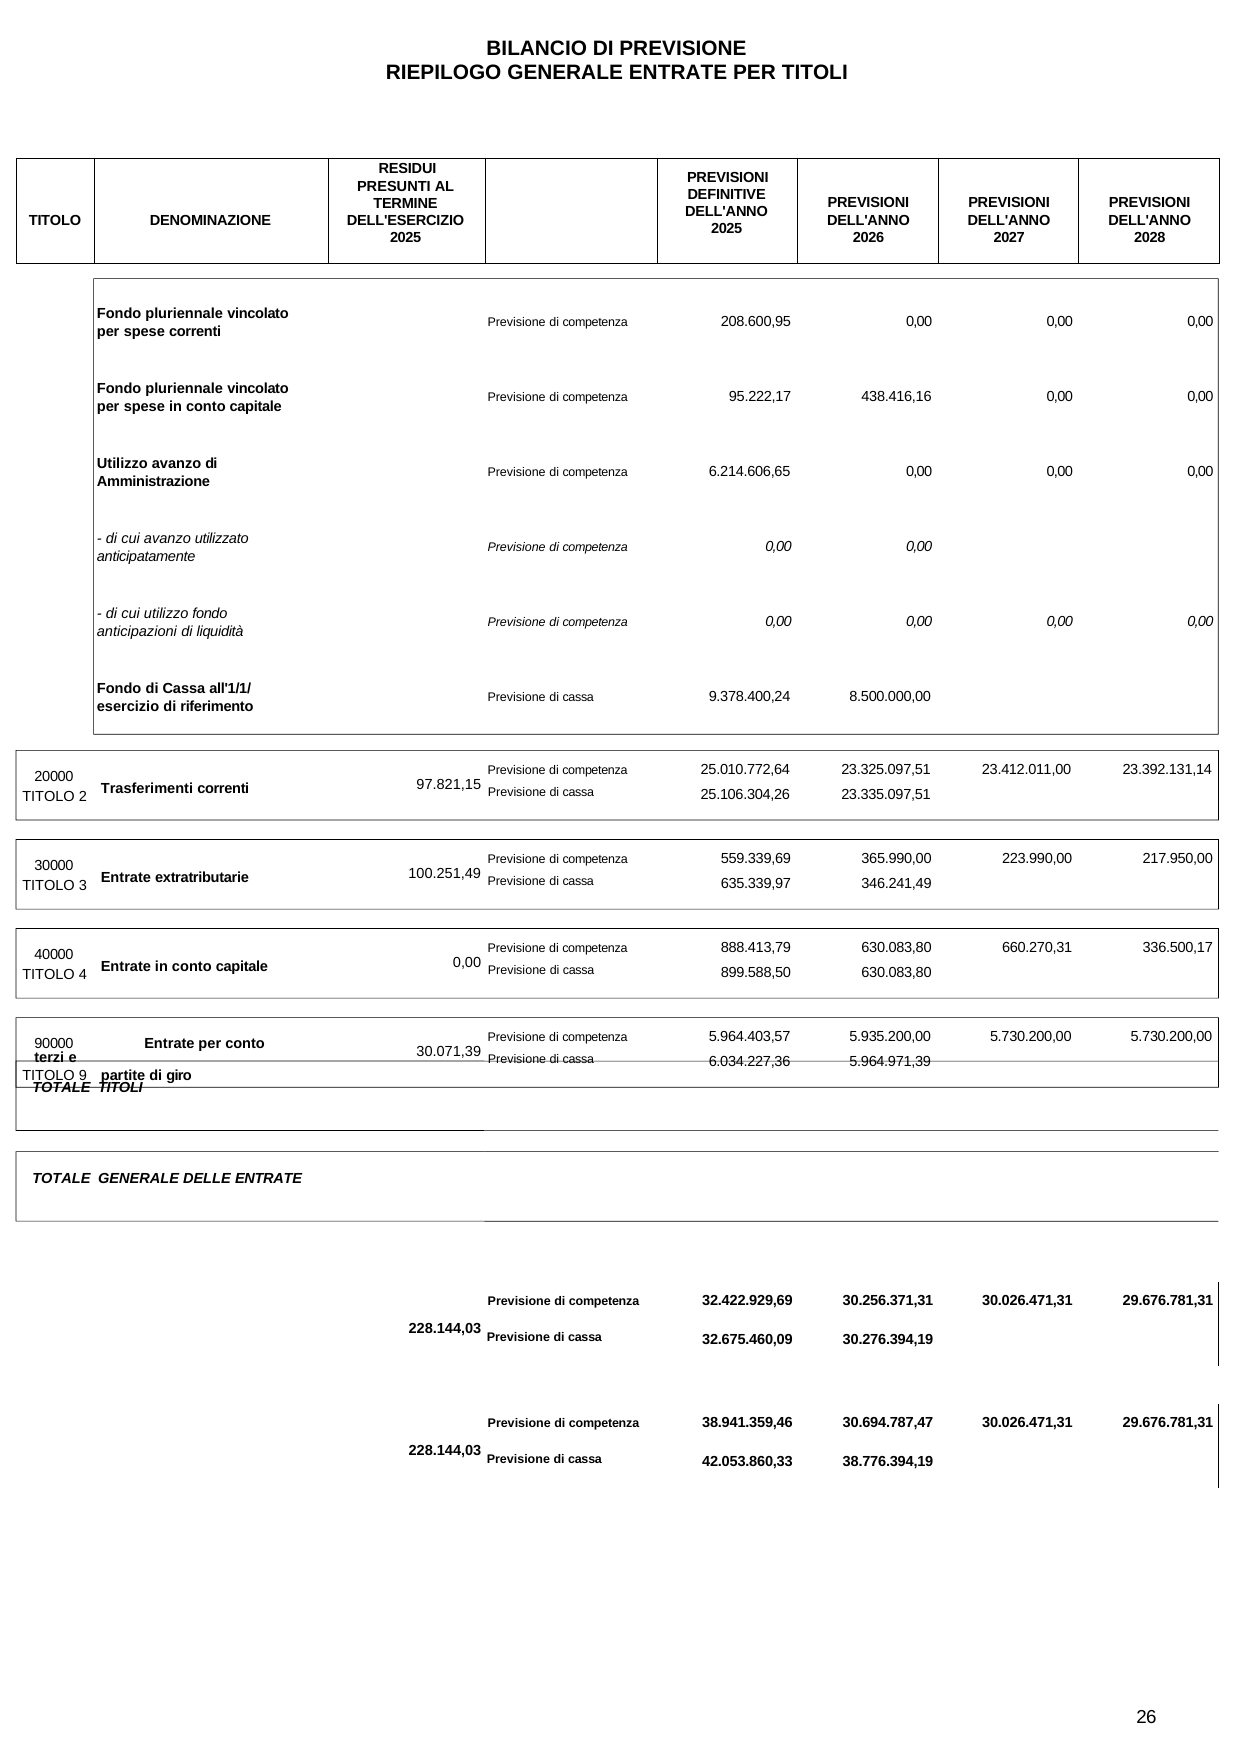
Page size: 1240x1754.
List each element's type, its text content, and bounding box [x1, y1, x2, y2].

table_header Previsione di competenza [405, 1282, 671, 1325]
table_header 30.026.471,31 [958, 1404, 1099, 1447]
table_header 38.941.359,46 [671, 1404, 817, 1447]
table_cell 42.053.860,33 [671, 1447, 817, 1488]
table_header [486, 159, 657, 262]
table_header RESIDUI PRESUNTI AL TERMINE DELL'ESERCIZIO 2025 [329, 159, 485, 262]
table_cell 228.144,03 Previsione di cassa [405, 1447, 671, 1488]
table_header PREVISIONI DELL'ANNO 2028 [1079, 159, 1219, 262]
table_cell 228.144,03 Previsione di cassa [405, 1325, 671, 1366]
table_header 29.676.781,31 [1099, 1404, 1218, 1447]
table_cell [958, 1447, 1099, 1488]
table_cell 32.675.460,09 [671, 1325, 817, 1366]
table_header 29.676.781,31 [1099, 1282, 1218, 1325]
text BILANCIO DI PREVISIONE RIEPILOGO GENERALE ENTRATE PER TITOLI [386, 35, 848, 84]
table_header 32.422.929,69 [671, 1282, 817, 1325]
table_header TITOLO [17, 159, 94, 262]
table_header Previsione di competenza [405, 1404, 671, 1447]
table_header DENOMINAZIONE [95, 159, 328, 262]
table_header PREVISIONI DELL'ANNO 2027 [939, 159, 1078, 262]
table_header PREVISIONI DEFINITIVE DELL'ANNO 2025 [658, 159, 797, 262]
table_cell [958, 1325, 1099, 1366]
table_header 30.256.371,31 [818, 1282, 958, 1325]
table_cell 38.776.394,19 [818, 1447, 958, 1488]
table_cell [1099, 1325, 1218, 1366]
table_cell [1099, 1447, 1218, 1488]
table_header 30.026.471,31 [958, 1282, 1099, 1325]
table_cell 30.276.394,19 [818, 1325, 958, 1366]
table_header PREVISIONI DELL'ANNO 2026 [798, 159, 938, 262]
table_header 30.694.787,47 [818, 1404, 958, 1447]
